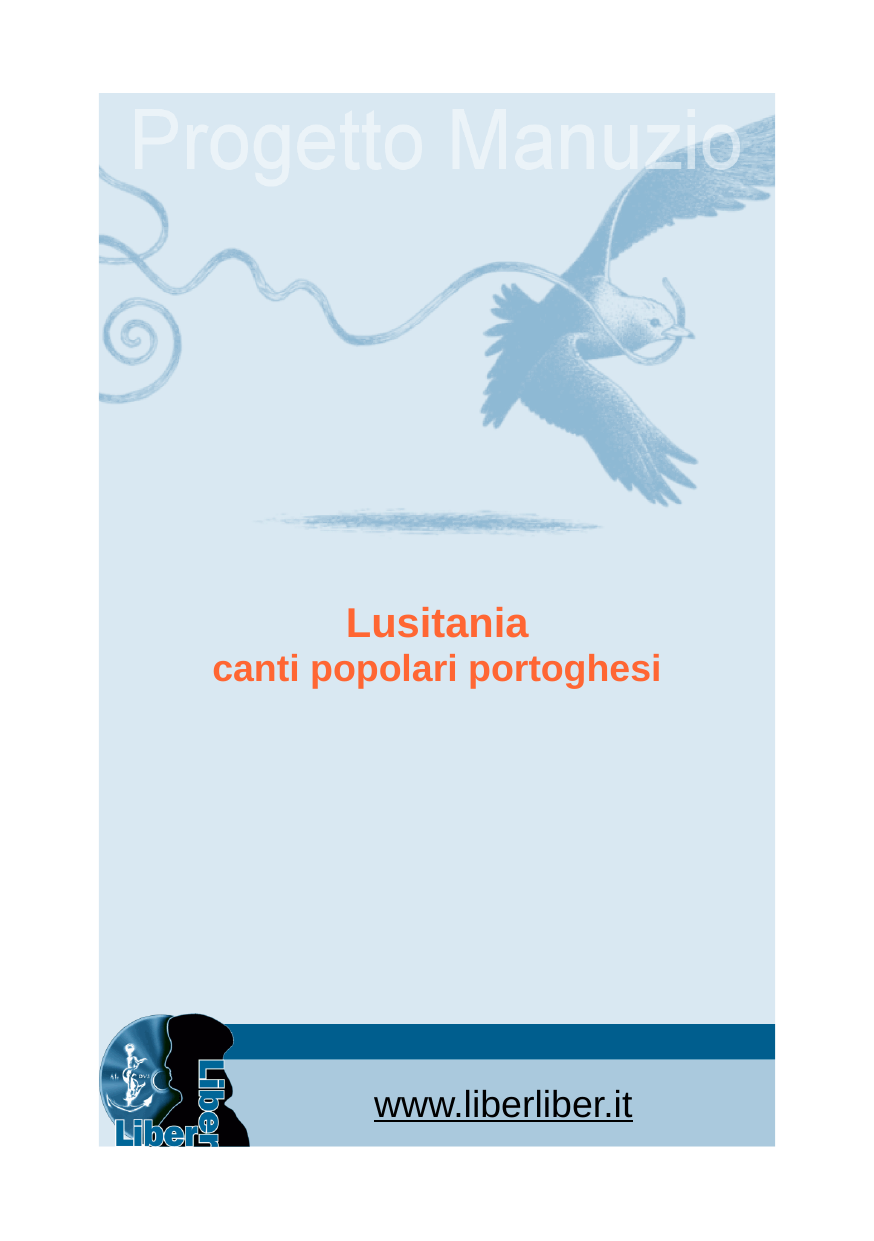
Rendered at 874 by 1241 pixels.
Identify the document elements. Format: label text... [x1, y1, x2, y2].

picture [159, 1139, 170, 1147]
text www.liberliber.it [327, 1082, 679, 1125]
picture [98, 93, 775, 1147]
